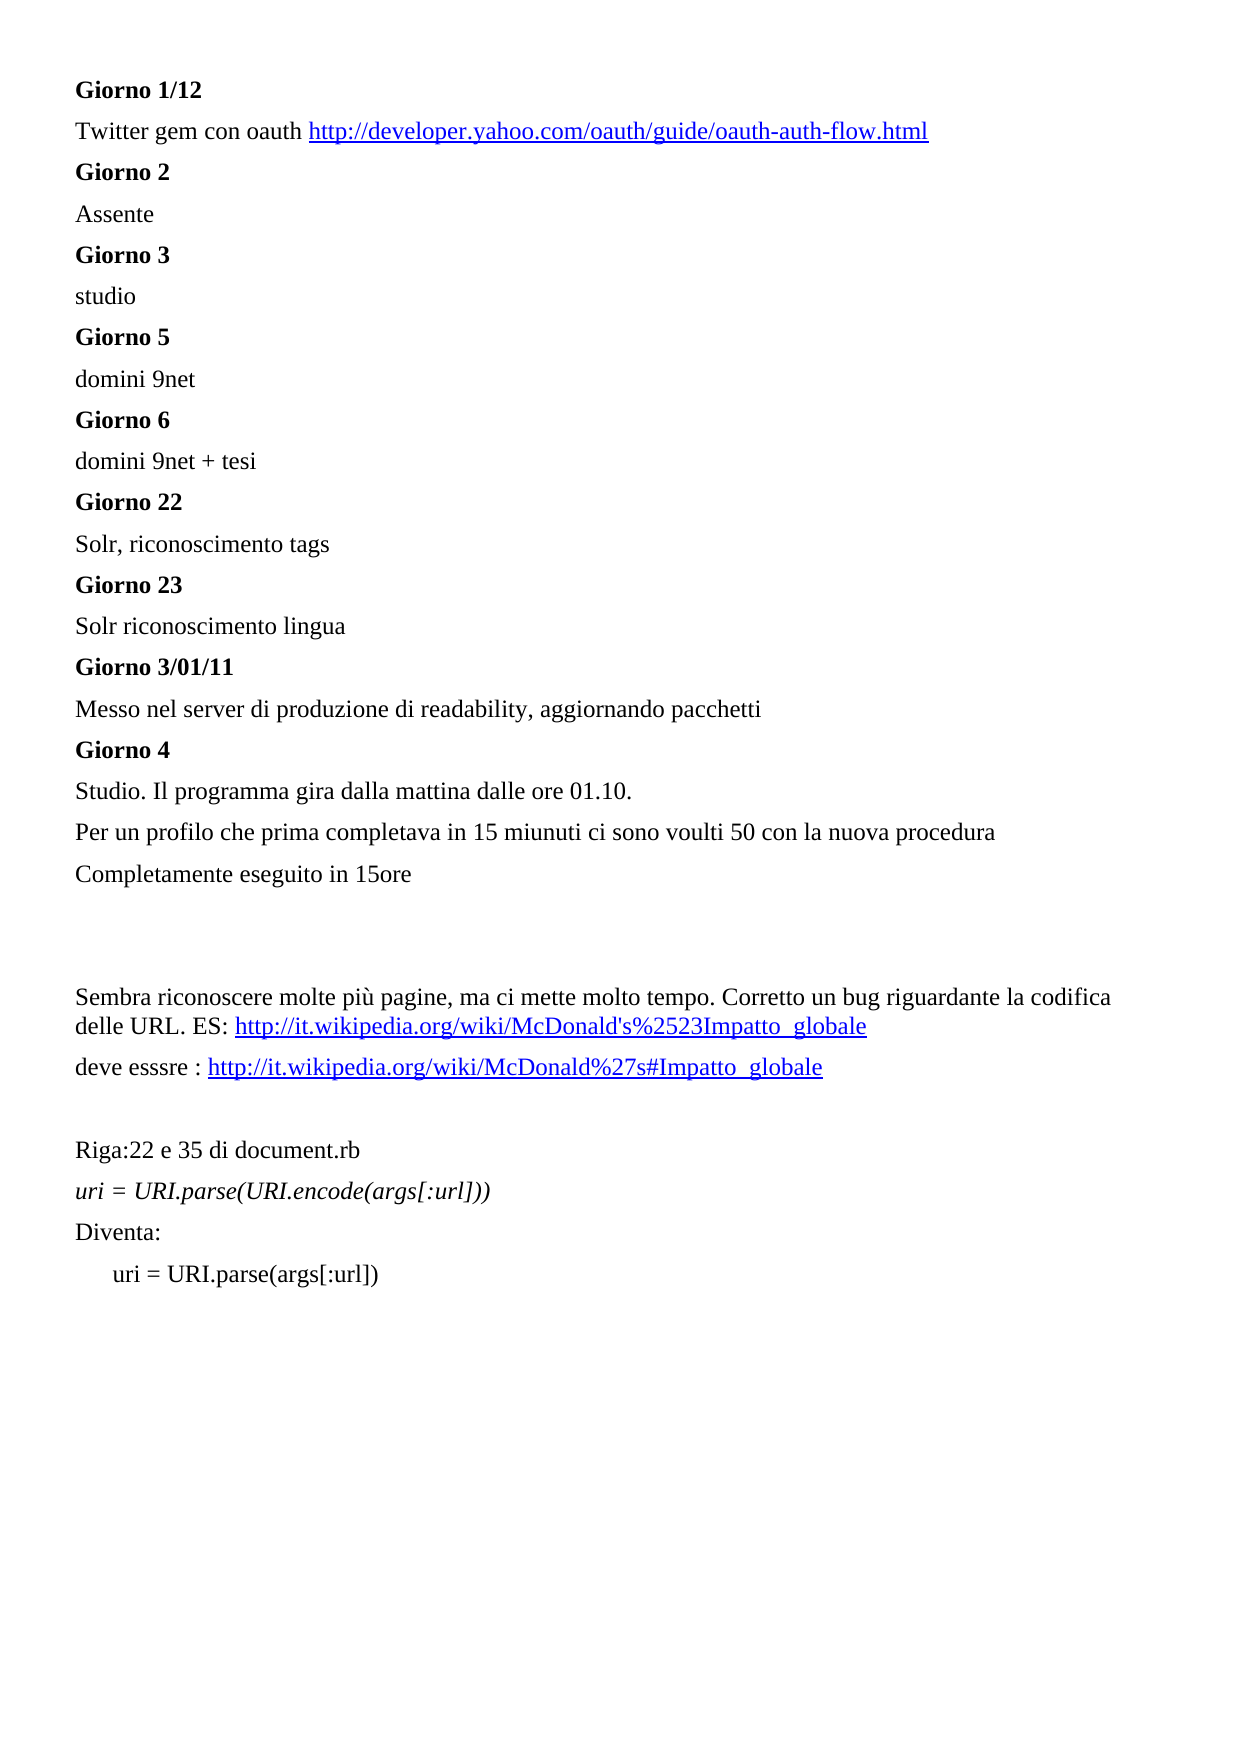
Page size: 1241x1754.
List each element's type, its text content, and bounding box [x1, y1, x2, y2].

text uri = URI.parse(args[:url]) [75, 1259, 1162, 1287]
text Twitter gem con oauth http://developer.yahoo.com/oauth/guide/oauth-auth-flow.html [75, 116, 1162, 145]
text Giorno 2 [75, 157, 1162, 186]
text Giorno 22 [75, 487, 1162, 516]
text Per un profilo che prima completava in 15 miunuti ci sono voulti 50 con la nuova procedura [75, 817, 1162, 846]
text Giorno 3/01/11 [75, 652, 1162, 681]
text Completamente eseguito in 15ore [75, 859, 1162, 887]
text Assente [75, 199, 1162, 227]
text Giorno 3 [75, 240, 1162, 269]
text Messo nel server di produzione di readability, aggiornando pacchetti [75, 694, 1162, 722]
text Giorno 23 [75, 570, 1162, 599]
text Giorno 1/12 [75, 75, 1162, 104]
text deve esssre : http://it.wikipedia.org/wiki/McDonald%27s#Impatto_globale [75, 1052, 1162, 1081]
text domini 9net [75, 364, 1162, 392]
text Giorno 5 [75, 322, 1162, 351]
text Studio. Il programma gira dalla mattina dalle ore 01.10. [75, 776, 1162, 805]
text Giorno 6 [75, 405, 1162, 434]
text Sembra riconoscere molte più pagine, ma ci mette molto tempo. Corretto un bug riguardante la codifica delle URL. ES: http://it.wikipedia.org/wiki/McDonald's%2523Impatto_globale [75, 982, 1162, 1040]
text Diventa: [75, 1217, 1162, 1246]
text Solr, riconoscimento tags [75, 529, 1162, 557]
text Solr riconoscimento lingua [75, 611, 1162, 640]
text uri = URI.parse(URI.encode(args[:url])) [75, 1176, 1162, 1205]
text domini 9net + tesi [75, 446, 1162, 475]
text studio [75, 281, 1162, 310]
text Riga:22 e 35 di document.rb [75, 1135, 1162, 1164]
text Giorno 4 [75, 735, 1162, 764]
